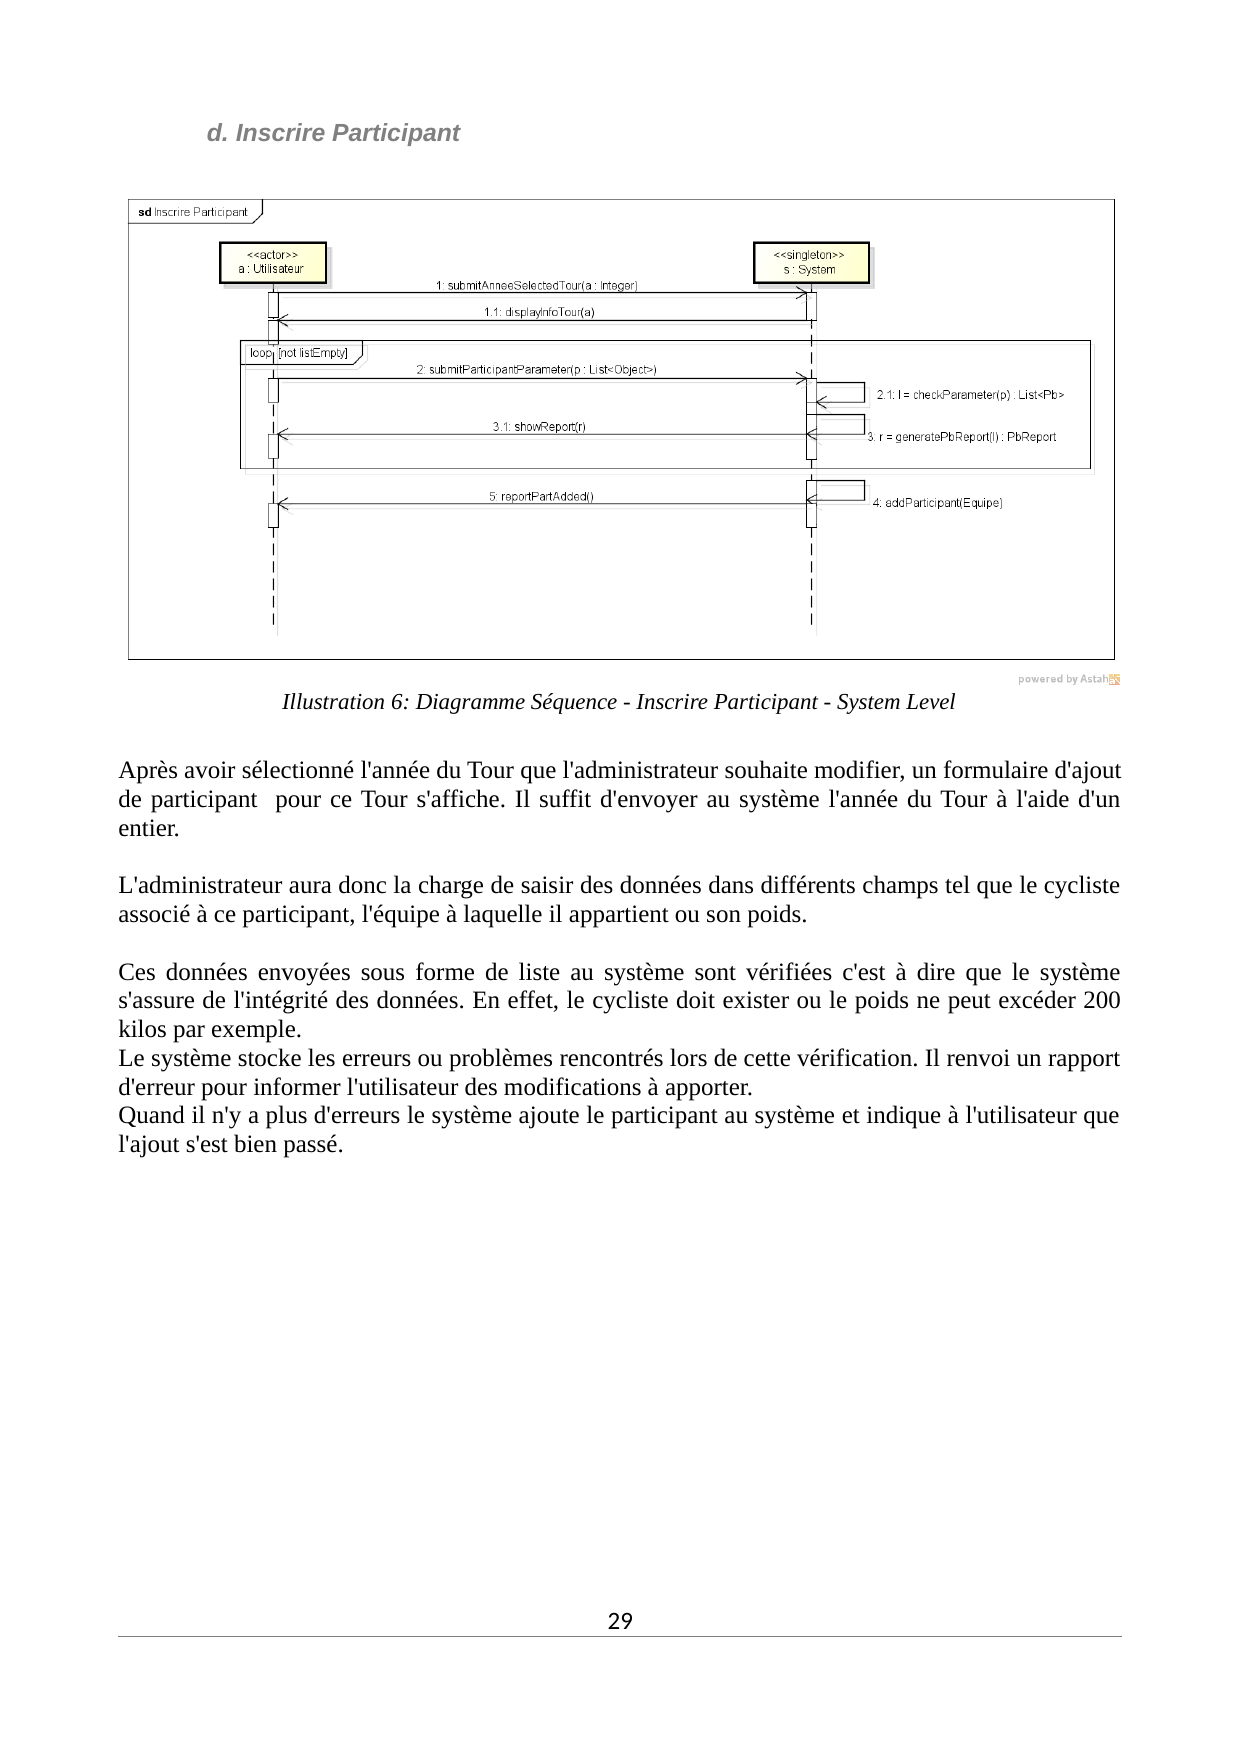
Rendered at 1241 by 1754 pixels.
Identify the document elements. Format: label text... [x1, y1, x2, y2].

text Après avoir sélectionné l'année du Tour que l'administrateur souhaite modifier, un formulaire d'ajout de participant pour ce Tour s'affiche. Il suffit d'envoyer au système l'année du Tour à l'aide d'un entier. [118, 756, 1122, 842]
text Le système stocke les erreurs ou problèmes rencontrés lors de cette vérification. Il renvoi un rapport d'erreur pour informer l'utilisateur des modifications à apporter. [118, 1043, 1122, 1101]
picture [118, 189, 1123, 688]
text L'administrateur aura donc la charge de saisir des données dans différents champs tel que le cycliste associé à ce participant, l'équipe à laquelle il appartient ou son poids. [118, 871, 1122, 928]
text Quand il n'y a plus d'erreurs le système ajoute le participant au système et indique à l'utilisateur que l'ajout s'est bien passé. [118, 1101, 1122, 1158]
text Ces données envoyées sous forme de liste au système sont vérifiées c'est à dire que le système s'assure de l'intégrité des données. En effet, le cycliste doit exister ou le poids ne peut excéder 200 kilos par exemple. [118, 957, 1122, 1043]
text Illustration 6: Diagramme Séquence - Inscrire Participant - System Level [118, 688, 1122, 714]
subtitle Inscrire Participant [207, 118, 1122, 147]
